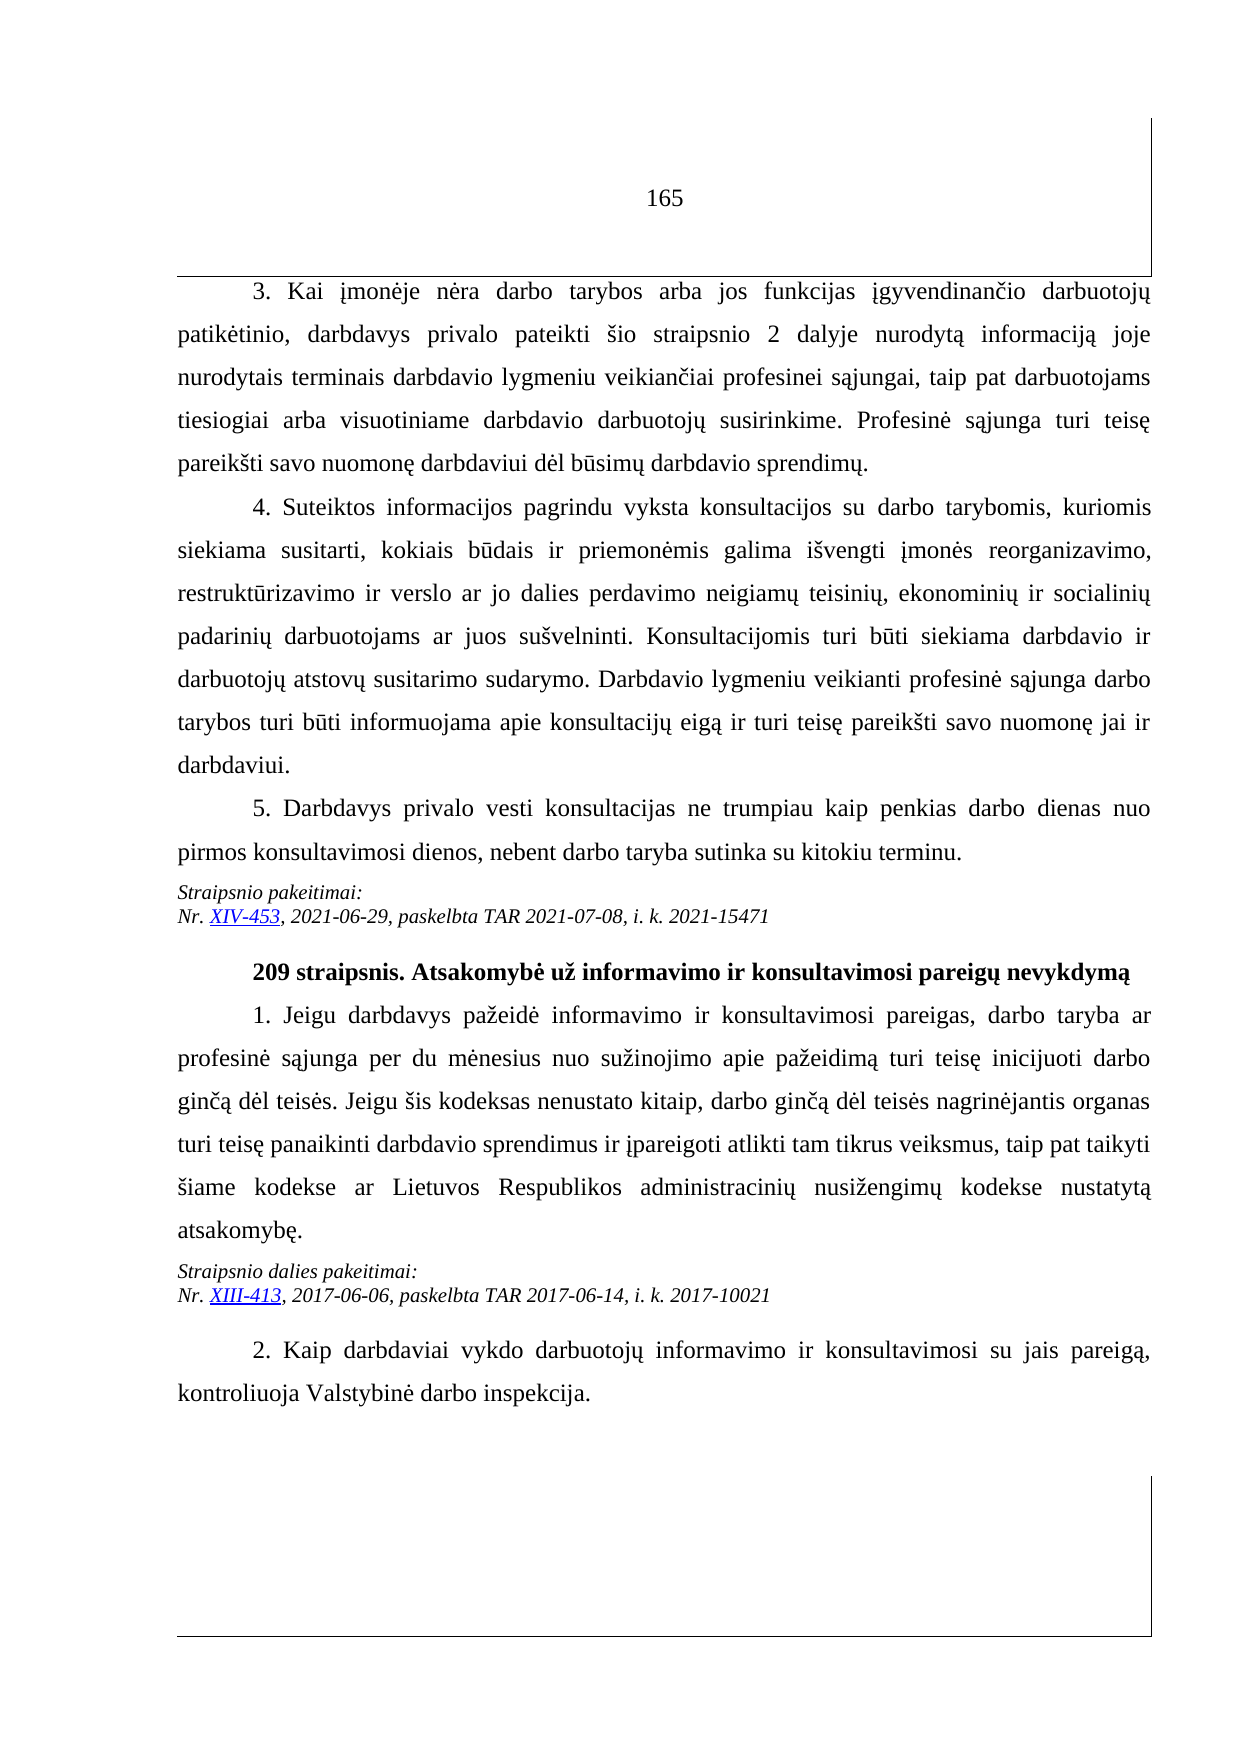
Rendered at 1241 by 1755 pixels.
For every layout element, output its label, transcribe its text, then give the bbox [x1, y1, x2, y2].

text Straipsnio dalies pakeitimai: [177, 1258, 1152, 1283]
text 4. Suteiktos informacijos pagrindu vyksta konsultacijos su darbo tarybomis, kuriomis siekiama susitarti, kokiais būdais ir priemonėmis galima išvengti įmonės reorganizavimo, restruktūrizavimo ir verslo ar jo dalies perdavimo neigiamų teisinių, ekonominių ir socialinių padarinių darbuotojams ar juos sušvelninti. Konsultacijomis turi būti siekiama darbdavio ir darbuotojų atstovų susitarimo sudarymo. Darbdavio lygmeniu veikianti profesinė sąjunga darbo tarybos turi būti informuojama apie konsultacijų eigą ir turi teisę pareikšti savo nuomonę jai ir darbdaviui. [177, 492, 1152, 779]
text 3. Kai įmonėje nėra darbo tarybos arba jos funkcijas įgyvendinančio darbuotojų patikėtinio, darbdavys privalo pateikti šio straipsnio 2 dalyje nurodytą informaciją joje nurodytais terminais darbdavio lygmeniu veikiančiai profesinei sąjungai, taip pat darbuotojams tiesiogiai arba visuotiniame darbdavio darbuotojų susirinkime. Profesinė sąjunga turi teisę pareikšti savo nuomonę darbdaviui dėl būsimų darbdavio sprendimų. [177, 276, 1152, 477]
text 5. Darbdavys privalo vesti konsultacijas ne trumpiau kaip penkias darbo dienas nuo pirmos konsultavimosi dienos, nebent darbo taryba sutinka su kitokiu terminu. [177, 793, 1152, 865]
text Nr. XIV-453, 2021-06-29, paskelbta TAR 2021-07-08, i. k. 2021-15471 [177, 904, 1152, 928]
text Straipsnio pakeitimai: [177, 880, 1152, 904]
subtitle 209 straipsnis. Atsakomybė už informavimo ir konsultavimosi pareigų nevykdymą [177, 957, 1152, 985]
text Nr. XIII-413, 2017-06-06, paskelbta TAR 2017-06-14, i. k. 2017-10021 [177, 1283, 1152, 1307]
text 1. Jeigu darbdavys pažeidė informavimo ir konsultavimosi pareigas, darbo taryba ar profesinė sąjunga per du mėnesius nuo sužinojimo apie pažeidimą turi teisę inicijuoti darbo ginčą dėl teisės. Jeigu šis kodeksas nenustato kitaip, darbo ginčą dėl teisės nagrinėjantis organas turi teisę panaikinti darbdavio sprendimus ir įpareigoti atlikti tam tikrus veiksmus, taip pat taikyti šiame kodekse ar Lietuvos Respublikos administracinių nusižengimų kodekse nustatytą atsakomybę. [177, 1000, 1152, 1244]
text 2. Kaip darbdaviai vykdo darbuotojų informavimo ir konsultavimosi su jais pareigą, kontroliuoja Valstybinė darbo inspekcija. [177, 1335, 1152, 1407]
